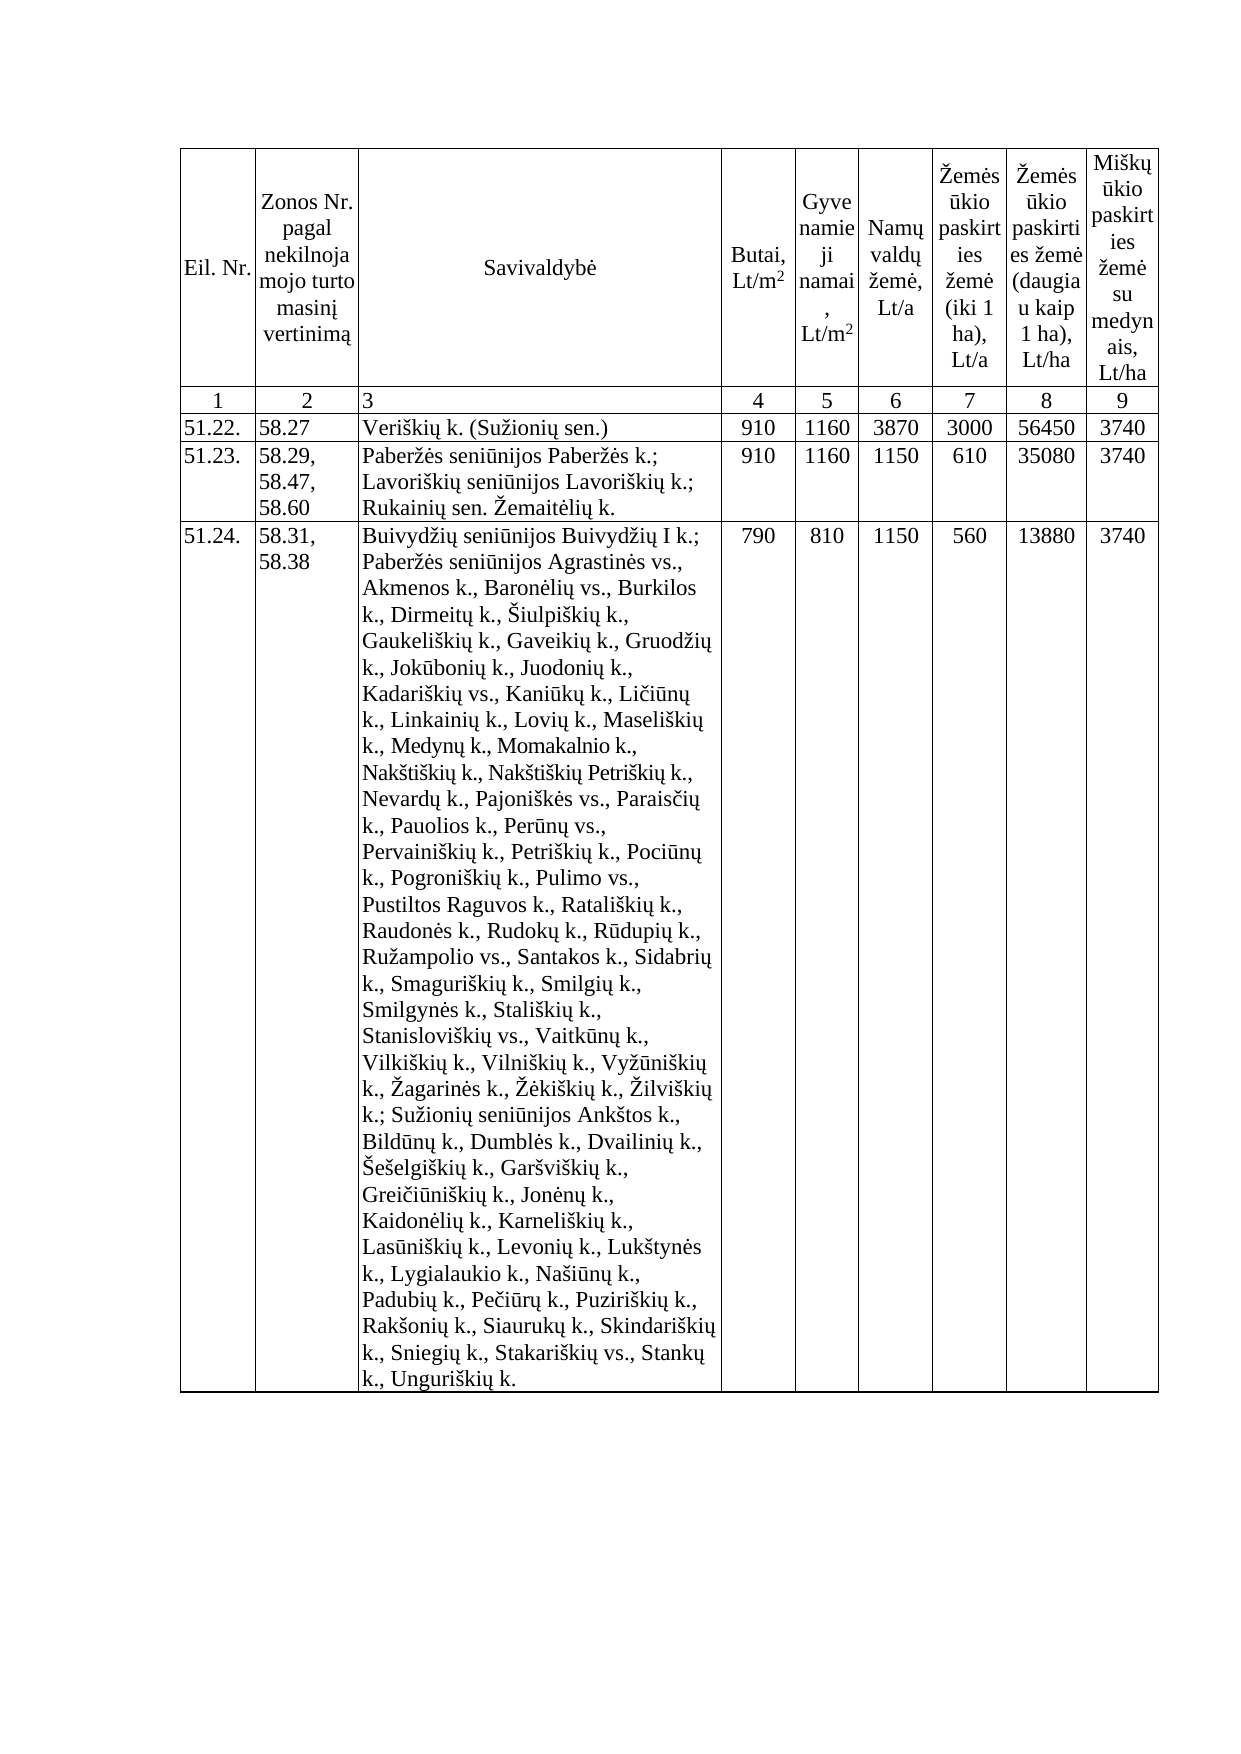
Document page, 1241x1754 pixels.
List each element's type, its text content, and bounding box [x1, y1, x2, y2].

table_cell 58.31, 58.38 [256, 522, 358, 1391]
table_header Miškų ūkio paskirties žemė su medynais, Lt/ha [1087, 149, 1158, 386]
table_cell 1150 [859, 522, 932, 1391]
table_cell 58.27 [256, 414, 358, 441]
table_cell 3740 [1087, 442, 1158, 521]
table_cell 5 [796, 387, 858, 413]
table_cell 9 [1087, 387, 1158, 413]
table_cell 910 [722, 414, 795, 441]
table_cell 1150 [859, 442, 932, 521]
table_cell 51.22. [181, 414, 255, 441]
table_header Žemės ūkio paskirties žemė (daugiau kaip 1 ha), Lt/ha [1007, 149, 1086, 386]
table_cell 610 [933, 442, 1006, 521]
table_cell 910 [722, 442, 795, 521]
table_cell 58.29, 58.47, 58.60 [256, 442, 358, 521]
table_cell 560 [933, 522, 1006, 1391]
table_cell 51.23. [181, 442, 255, 521]
table_cell 3000 [933, 414, 1006, 441]
table_cell 7 [933, 387, 1006, 413]
table_cell 3 [359, 387, 721, 413]
table_cell 2 [256, 387, 358, 413]
table_cell 51.24. [181, 522, 255, 1391]
table_cell Veriškių k. (Sužionių sen.) [359, 414, 721, 441]
table_cell 8 [1007, 387, 1086, 413]
table_cell 35080 [1007, 442, 1086, 521]
table_cell 1 [181, 387, 255, 413]
table_header Butai, Lt/m2 [722, 149, 795, 386]
table_cell 6 [859, 387, 932, 413]
table_cell Paberžės seniūnijos Paberžės k.; Lavoriškių seniūnijos Lavoriškių k.; Rukainių sen. Žemaitėlių k. [359, 442, 721, 521]
table_header Namų valdų žemė, Lt/a [859, 149, 932, 386]
table_header Gyvenamieji namai, Lt/m2 [796, 149, 858, 386]
table_cell 13880 [1007, 522, 1086, 1391]
table_cell 1160 [796, 442, 858, 521]
table_cell 810 [796, 522, 858, 1391]
table_cell 4 [722, 387, 795, 413]
table_header Zonos Nr. pagal nekilnojamojo turto masinį vertinimą [256, 149, 358, 386]
table_header Eil. Nr. [181, 149, 255, 386]
table_cell 3740 [1087, 522, 1158, 1391]
table_cell 3740 [1087, 414, 1158, 441]
table_cell Buivydžių seniūnijos Buivydžių I k.; Paberžės seniūnijos Agrastinės vs., Akmenos k., Baronėlių vs., Burkilos k., Dirmeitų k., Šiulpiškių k., Gaukeliškių k., Gaveikių k., Gruodžių k., Jokūbonių k., Juodonių k., Kadariškių vs., Kaniūkų k., Ličiūnų k., Linkainių k., Lovių k., Maseliškių k., Medynų k., Momakalnio k., Nakštiškių k., Nakštiškių Petriškių k., Nevardų k., Pajoniškės vs., Paraisčių k., Pauolios k., Perūnų vs., Pervainiškių k., Petriškių k., Pociūnų k., Pogroniškių k., Pulimo vs., Pustiltos Raguvos k., Ratališkių k., Raudonės k., Rudokų k., Rūdupių k., Ružampolio vs., Santakos k., Sidabrių k., Smaguriškių k., Smilgių k., Smilgynės k., Stališkių k., Stanisloviškių vs., Vaitkūnų k., Vilkiškių k., Vilniškių k., Vyžūniškių k., Žagarinės k., Žėkiškių k., Žilviškių k.; Sužionių seniūnijos Ankštos k., Bildūnų k., Dumblės k., Dvailinių k., Šešelgiškių k., Garšviškių k., Greičiūniškių k., Jonėnų k., Kaidonėlių k., Karneliškių k., Lasūniškių k., Levonių k., Lukštynės k., Lygialaukio k., Našiūnų k., Padubių k., Pečiūrų k., Puziriškių k., Rakšonių k., Siaurukų k., Skindariškių k., Sniegių k., Stakariškių vs., Stankų k., Unguriškių k. [359, 522, 721, 1391]
table_cell 3870 [859, 414, 932, 441]
table_cell 1160 [796, 414, 858, 441]
table_header Žemės ūkio paskirties žemė (iki 1 ha), Lt/a [933, 149, 1006, 386]
table_cell 56450 [1007, 414, 1086, 441]
table_cell 790 [722, 522, 795, 1391]
table_header Savivaldybė [359, 149, 721, 386]
